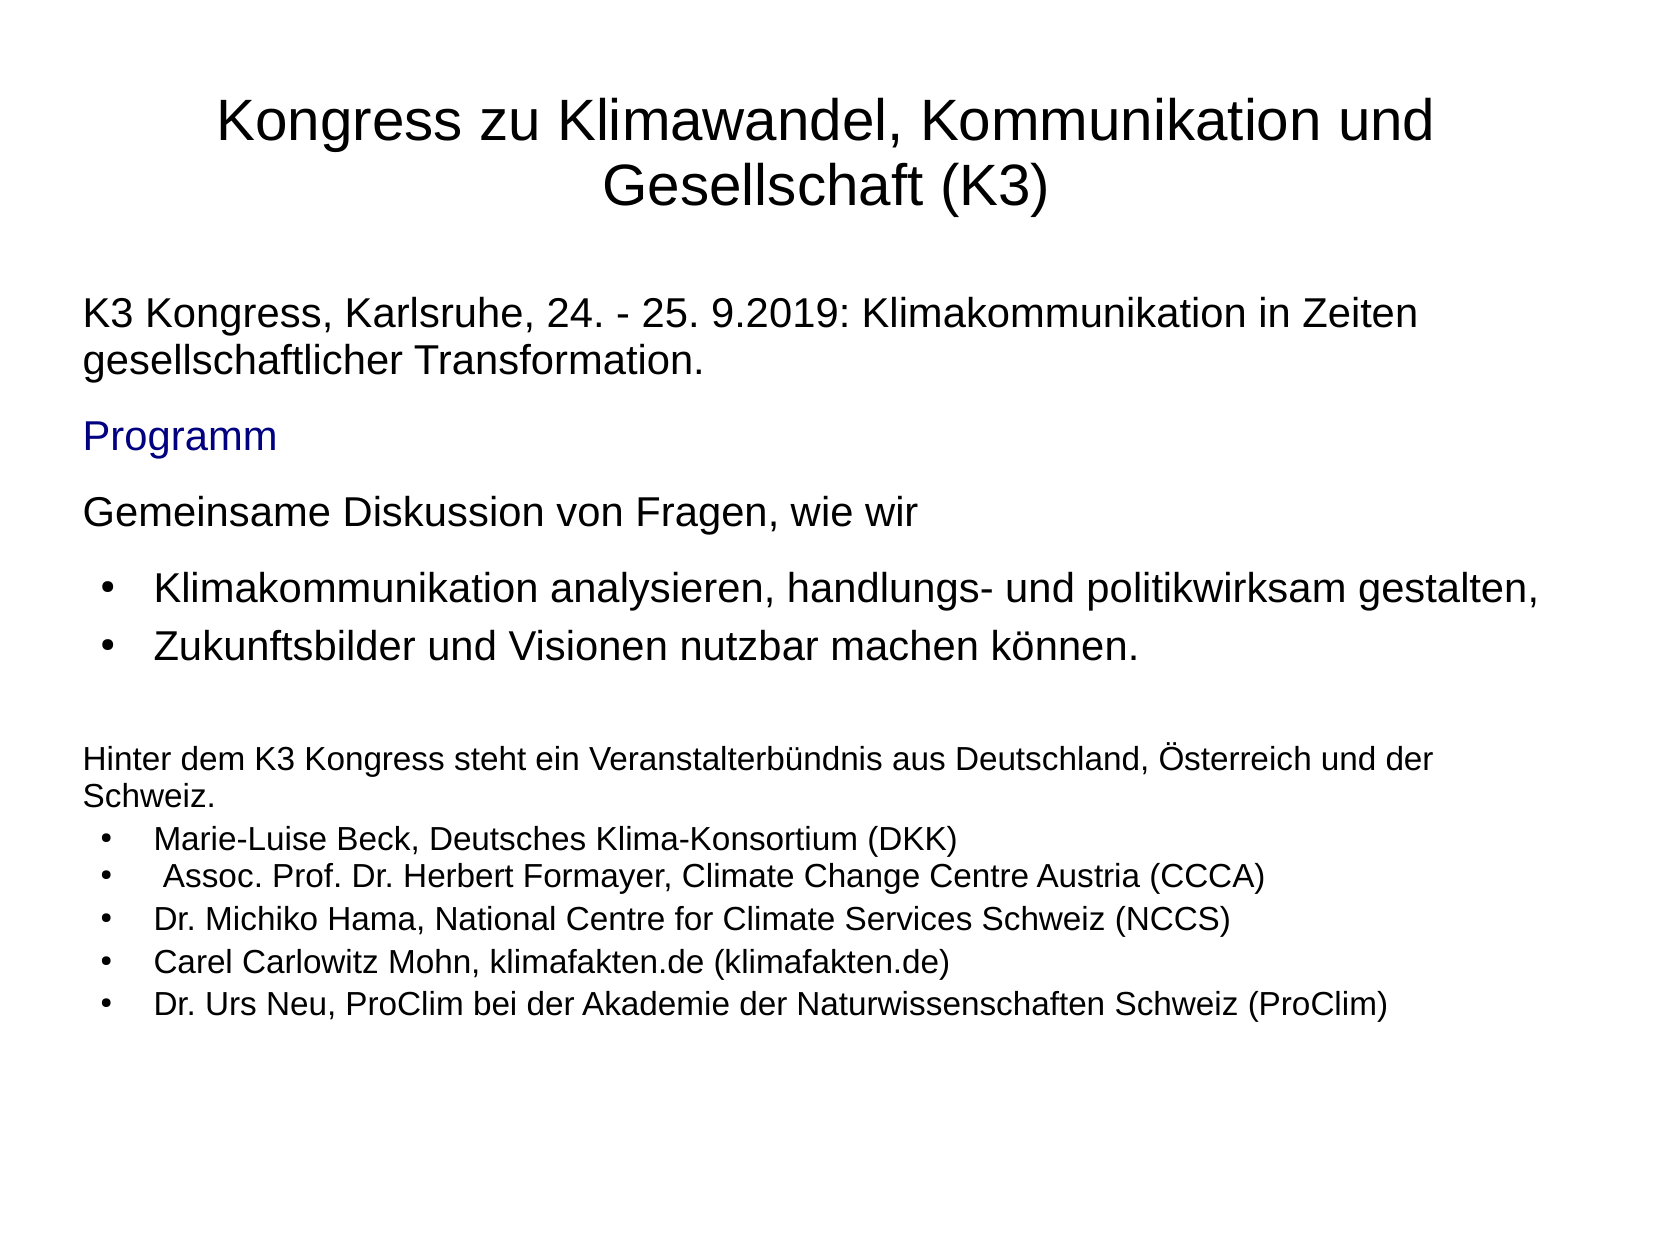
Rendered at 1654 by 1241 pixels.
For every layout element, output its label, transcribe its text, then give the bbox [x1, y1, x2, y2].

title Kongress zu Klimawandel, Kommunikation und Gesellschaft (K3) [82, 49, 1571, 257]
list K3 Kongress, Karlsruhe, 24. - 25. 9.2019: Klimakommunikation in Zeiten gesellschaftlicher Transformation. Programm Gemeinsame Diskussion von Fragen, wie wir Klimakommunikation analysieren, handlungs- und politikwirksam gestalten, Zukunftsbilder und Visionen nutzbar machen können. Hinter dem K3 Kongress steht ein Veranstalterbündnis aus Deutschland, Österreich und der Schweiz. Marie-Luise Beck, Deutsches Klima-Konsortium (DKK) Assoc. Prof. Dr. Herbert Formayer, Climate Change Centre Austria (CCCA) Dr. Michiko Hama, National Centre for Climate Services Schweiz (NCCS) Carel Carlowitz Mohn, klimafakten.de (klimafakten.de) Dr. Urs Neu, ProClim bei der Akademie der Naturwissenschaften Schweiz (ProClim) [82, 290, 1571, 1109]
